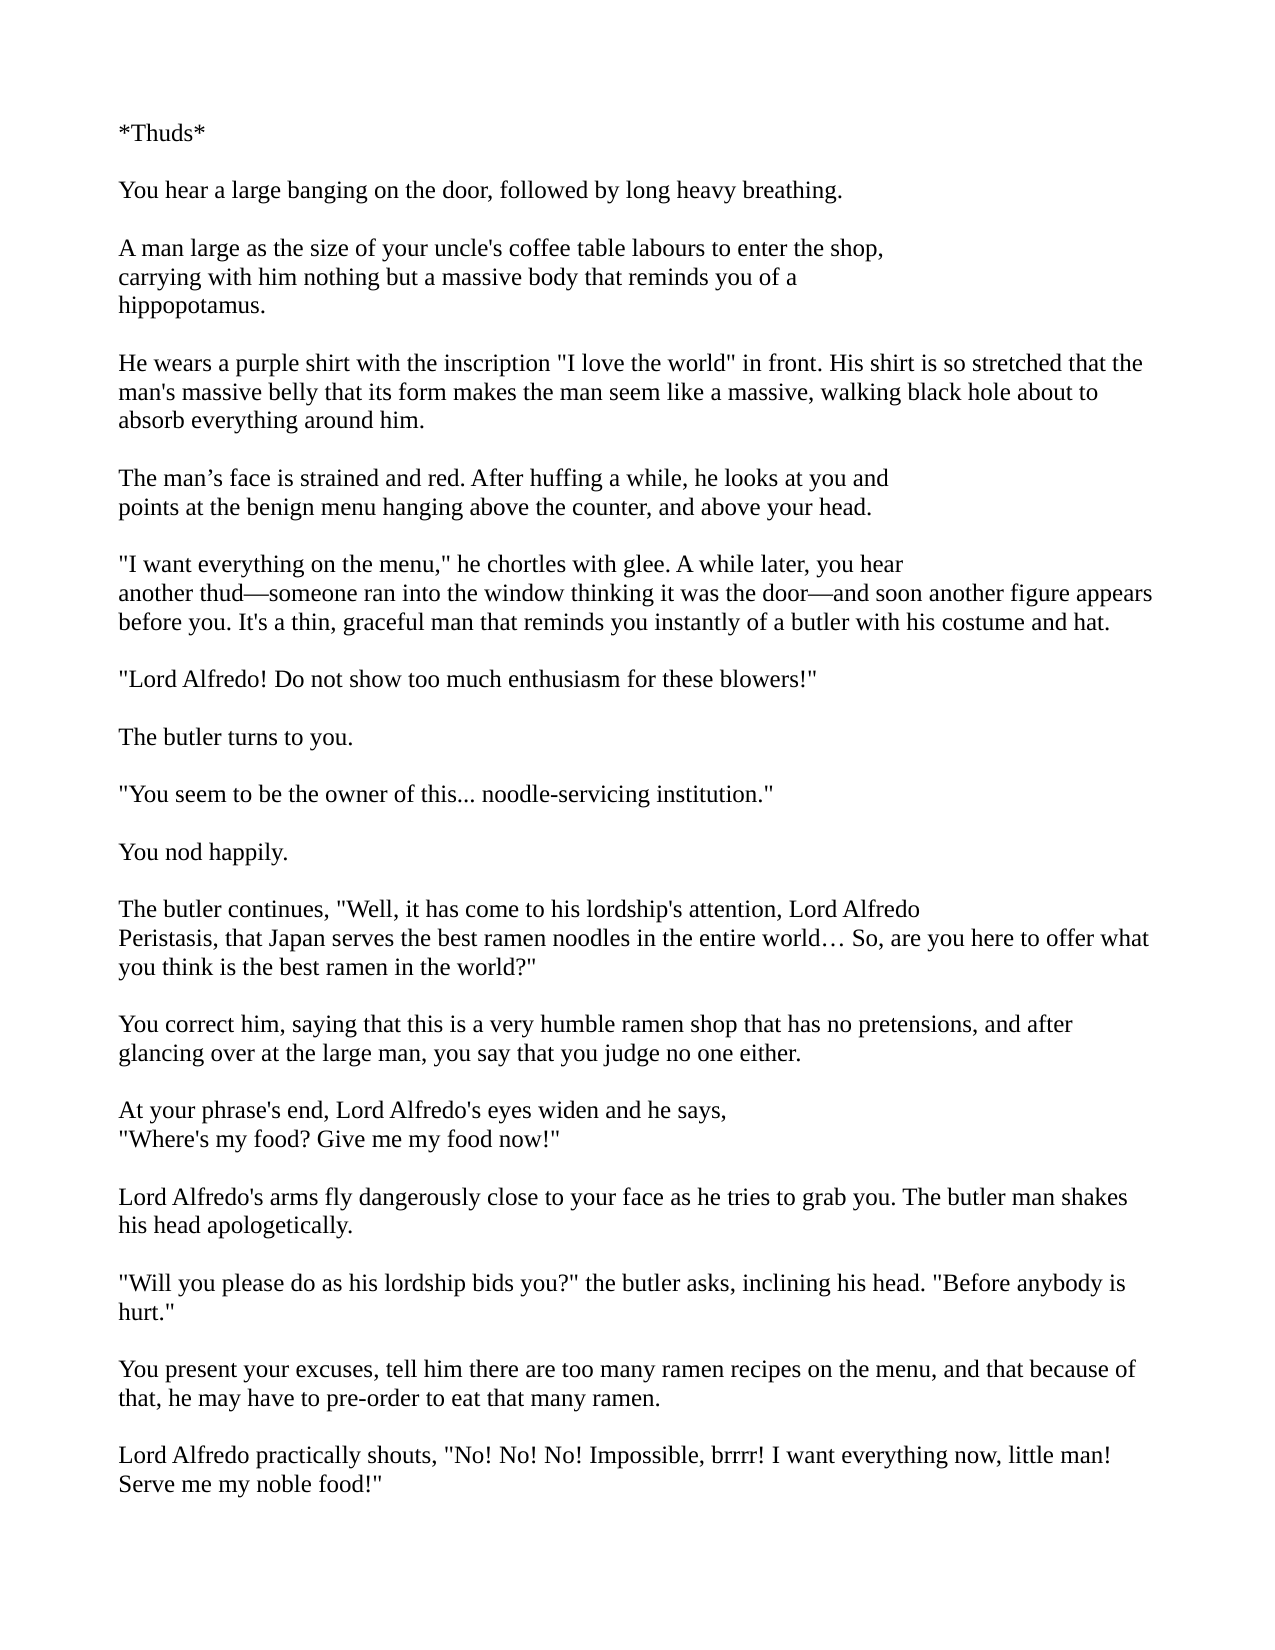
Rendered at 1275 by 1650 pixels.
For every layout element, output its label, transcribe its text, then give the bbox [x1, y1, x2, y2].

text You correct him, saying that this is a very humble ramen shop that has no pretensions, and after glancing over at the large man, you say that you judge no one either. [118, 1009, 1157, 1067]
text "Lord Alfredo! Do not show too much enthusiasm for these blowers!" [118, 664, 1157, 693]
text Peristasis, that Japan serves the best ramen noodles in the entire world… So, are you here to offer what you think is the best ramen in the world?" [118, 923, 1157, 981]
text hippopotamus. [118, 291, 1157, 319]
text He wears a purple shirt with the inscription "I love the world" in front. His shirt is so stretched that the man's massive belly that its form makes the man seem like a massive, walking black hole about to absorb everything around him. [118, 348, 1157, 434]
text *Thuds* [118, 118, 1157, 147]
text "Where's my food? Give me my food now!" [118, 1124, 1157, 1153]
text You present your excuses, tell him there are too many ramen recipes on the menu, and that because of that, he may have to pre-order to eat that many ramen. [118, 1354, 1157, 1412]
text "Will you please do as his lordship bids you?" the butler asks, inclining his head. "Before anybody is hurt." [118, 1268, 1157, 1326]
text You hear a large banging on the door, followed by long heavy breathing. [118, 176, 1157, 204]
text At your phrase's end, Lord Alfredo's eyes widen and he says, [118, 1096, 1157, 1124]
text You nod happily. [118, 837, 1157, 866]
text "You seem to be the owner of this... noodle-servicing institution." [118, 779, 1157, 808]
text points at the benign menu hanging above the counter, and above your head. [118, 492, 1157, 521]
text another thud—someone ran into the window thinking it was the door—and soon another figure appears before you. It's a thin, graceful man that reminds you instantly of a butler with his costume and hat. [118, 578, 1157, 636]
text The butler turns to you. [118, 722, 1157, 751]
text Lord Alfredo practically shouts, "No! No! No! Impossible, brrrr! I want everything now, little man! Serve me my noble food!" [118, 1441, 1157, 1498]
text A man large as the size of your uncle's coffee table labours to enter the shop, [118, 233, 1157, 262]
text Lord Alfredo's arms fly dangerously close to your face as he tries to grab you. The butler man shakes his head apologetically. [118, 1182, 1157, 1239]
text carrying with him nothing but a massive body that reminds you of a [118, 262, 1157, 291]
text The man’s face is strained and red. After huffing a while, he looks at you and [118, 463, 1157, 492]
text "I want everything on the menu," he chortles with glee. A while later, you hear [118, 549, 1157, 578]
text The butler continues, "Well, it has come to his lordship's attention, Lord Alfredo [118, 894, 1157, 923]
